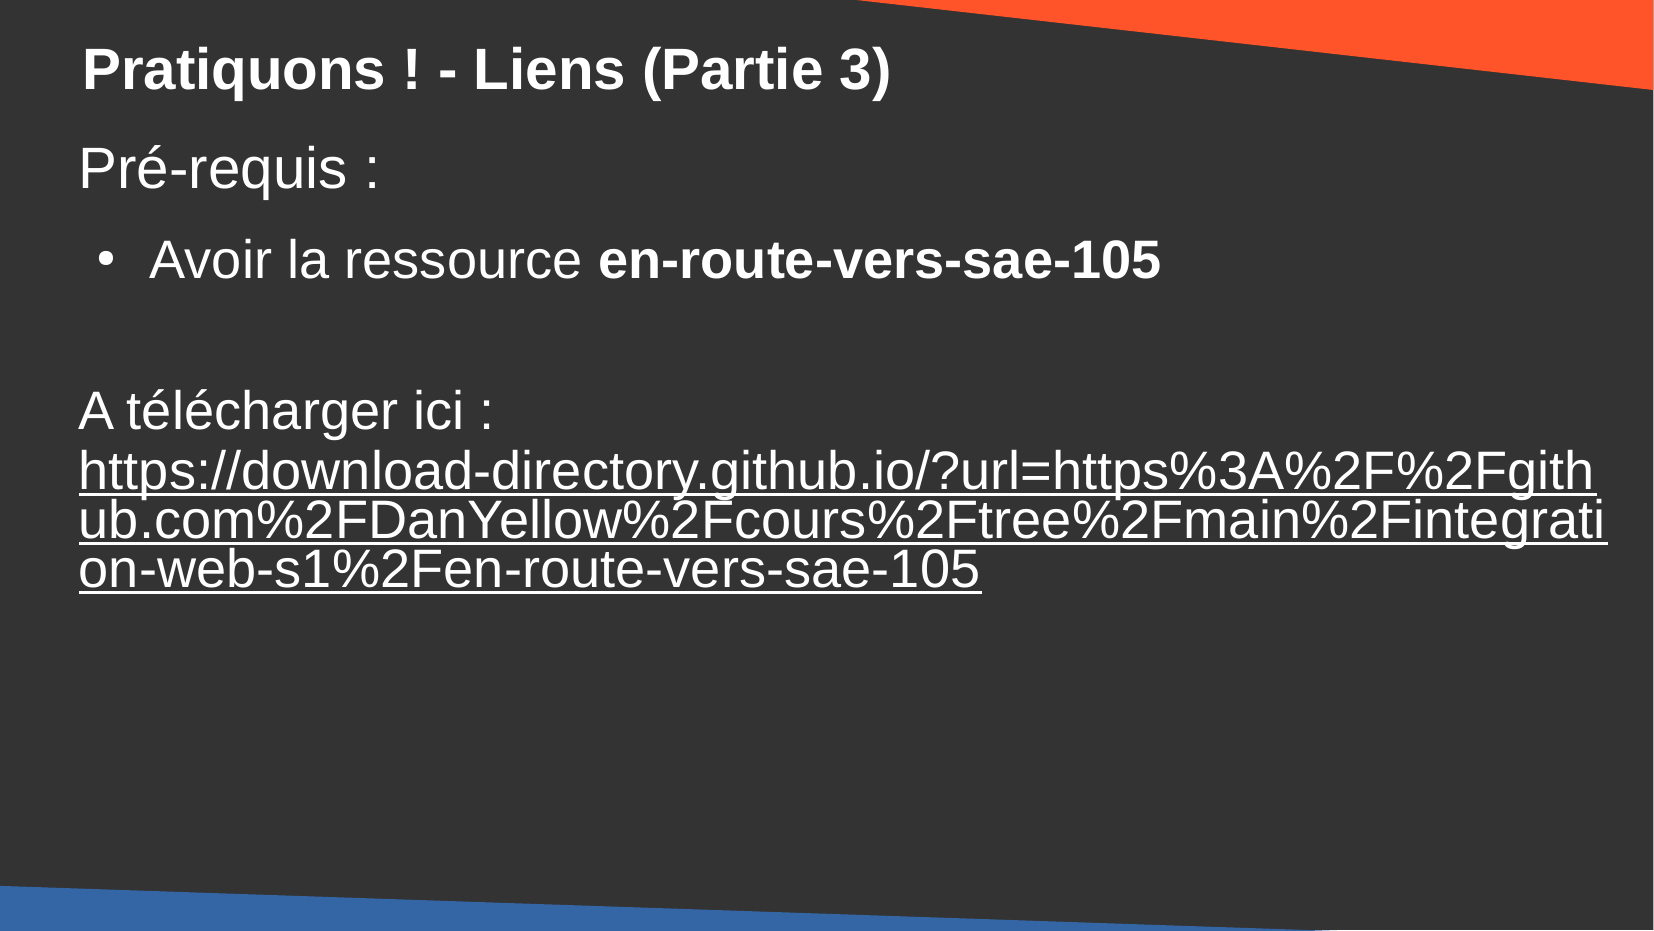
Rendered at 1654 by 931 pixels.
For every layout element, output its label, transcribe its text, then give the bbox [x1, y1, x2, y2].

list Pré-requis : Avoir la ressource en-route-vers-sae-105 A télécharger ici : https://download-directory.github.io/?url=https%3A%2F%2Fgithub.com%2FDanYellow%2Fcours%2Ftree%2Fmain%2Fintegration-web-s1%2Fen-route-vers-sae-105 [78, 135, 1618, 721]
text_box [0, 885, 1337, 931]
text_box [856, 0, 1654, 91]
title Pratiquons ! - Liens (Partie 3) [82, 37, 1571, 114]
